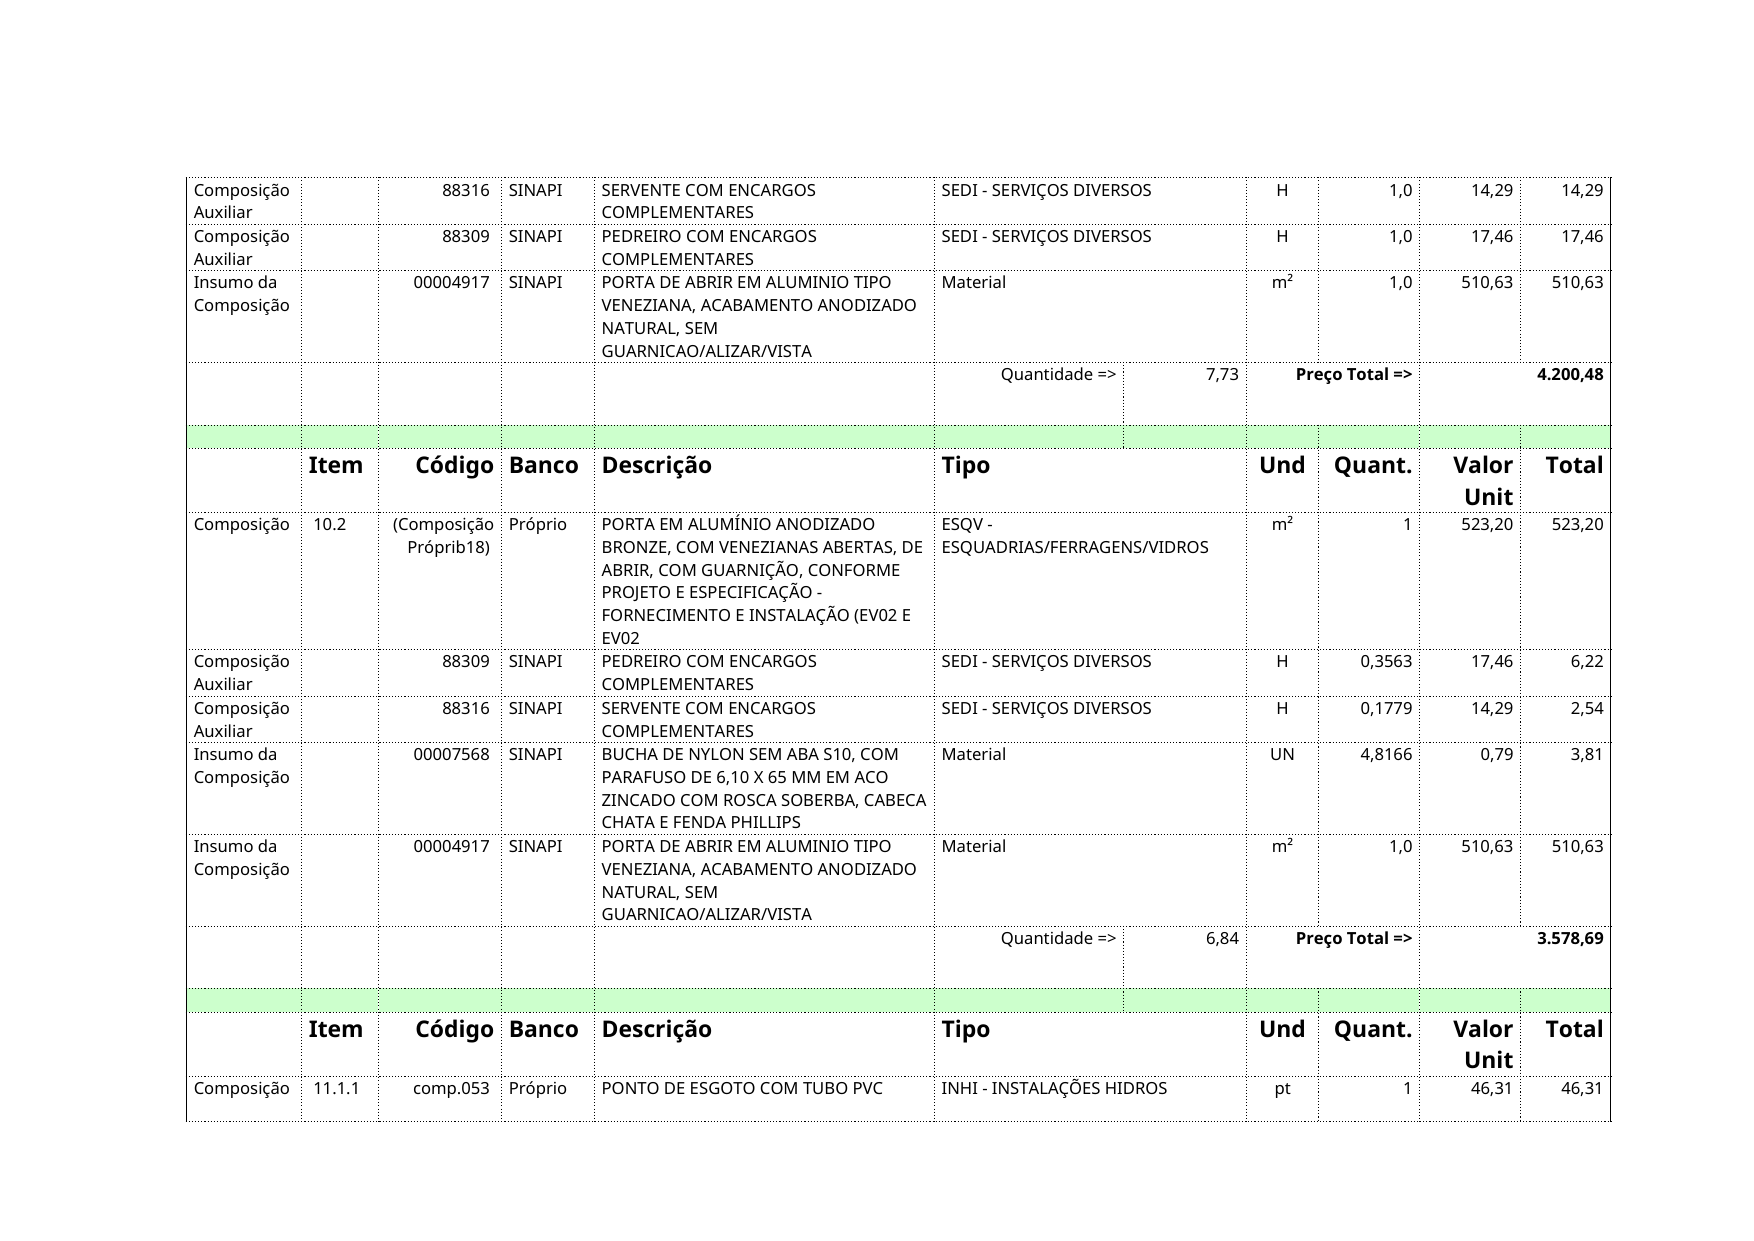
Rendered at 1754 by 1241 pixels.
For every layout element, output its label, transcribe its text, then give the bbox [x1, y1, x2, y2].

table_cell 46,31 [1420, 1076, 1521, 1121]
table_cell BUCHA DE NYLON SEM ABA S10, COM PARAFUSO DE 6,10 X 65 MM EM ACO ZINCADO COM ROSCA SOBERBA, CABECA CHATA E FENDA PHILLIPS [594, 742, 934, 834]
table_cell Material [934, 270, 1246, 362]
table_cell Insumo da Composição [187, 742, 301, 834]
table_cell Insumo da Composição [187, 834, 301, 926]
table_cell PEDREIRO COM ENCARGOS COMPLEMENTARES [594, 649, 934, 696]
table_cell PONTO DE ESGOTO COM TUBO PVC [594, 1076, 934, 1121]
table_cell Total [1521, 448, 1610, 512]
table_cell SINAPI [501, 224, 594, 270]
table_cell comp.053 [379, 1076, 501, 1121]
table_cell Material [934, 834, 1246, 926]
table_cell [934, 988, 1124, 1012]
table_cell [301, 834, 378, 926]
table_cell SEDI - SERVIÇOS DIVERSOS [934, 224, 1246, 270]
table_cell Preço Total => [1246, 362, 1419, 424]
table_cell Und [1246, 1012, 1319, 1076]
table_cell m² [1246, 834, 1319, 926]
table_cell Material [934, 742, 1246, 834]
table_cell [1420, 988, 1521, 1012]
table_cell 17,46 [1420, 649, 1521, 696]
table_cell 14,29 [1521, 177, 1610, 224]
table_cell 0,1779 [1319, 696, 1419, 742]
table_cell 4,8166 [1319, 742, 1419, 834]
table_cell m² [1246, 270, 1319, 362]
table_cell Próprio [501, 1076, 594, 1121]
table_cell [594, 425, 934, 448]
table_cell Valor Unit [1420, 448, 1521, 512]
table_cell Tipo [934, 1012, 1246, 1076]
table_cell 1,0 [1319, 177, 1419, 224]
table_cell 510,63 [1521, 834, 1610, 926]
table_cell SINAPI [501, 270, 594, 362]
table_cell [934, 425, 1124, 448]
table_cell [594, 988, 934, 1012]
table_cell 11.1.1 [301, 1076, 378, 1121]
table_cell 1 [1319, 512, 1419, 649]
table_cell [301, 177, 378, 224]
table_cell PORTA DE ABRIR EM ALUMINIO TIPO VENEZIANA, ACABAMENTO ANODIZADO NATURAL, SEM GUARNICAO/ALIZAR/VISTA [594, 270, 934, 362]
table_cell Descrição [594, 448, 934, 512]
table_cell Tipo [934, 448, 1246, 512]
table_cell [379, 926, 501, 988]
table_cell PORTA EM ALUMÍNIO ANODIZADO BRONZE, COM VENEZIANAS ABERTAS, DE ABRIR, COM GUARNIÇÃO, CONFORME PROJETO E ESPECIFICAÇÃO - FORNECIMENTO E INSTALAÇÃO (EV02 E EV02 [594, 512, 934, 649]
table_cell [301, 362, 378, 424]
table_cell Código [379, 1012, 501, 1076]
table_cell 4.200,48 [1420, 362, 1610, 424]
table_cell Item [301, 448, 378, 512]
table_cell SEDI - SERVIÇOS DIVERSOS [934, 649, 1246, 696]
table_cell 523,20 [1521, 512, 1610, 649]
table_cell [301, 649, 378, 696]
table_cell Composição Auxiliar [187, 696, 301, 742]
table_cell 510,63 [1420, 834, 1521, 926]
table_cell Composição Auxiliar [187, 177, 301, 224]
table_cell UN [1246, 742, 1319, 834]
table_cell [187, 448, 301, 512]
table_cell 88316 [379, 696, 501, 742]
table_cell Próprio [501, 512, 594, 649]
table_cell [501, 988, 594, 1012]
table_cell 00007568 [379, 742, 501, 834]
table_cell Banco [501, 1012, 594, 1076]
table_cell Total [1521, 1012, 1610, 1076]
table_cell [1319, 988, 1419, 1012]
table_cell Composição [187, 512, 301, 649]
table_cell [1124, 988, 1246, 1012]
table_cell 523,20 [1420, 512, 1521, 649]
table_cell Código [379, 448, 501, 512]
table_cell 88309 [379, 649, 501, 696]
table_cell [501, 926, 594, 988]
table_cell [1521, 988, 1610, 1012]
table_cell 88316 [379, 177, 501, 224]
table_cell SINAPI [501, 742, 594, 834]
table_cell Composição Auxiliar [187, 649, 301, 696]
table_cell 46,31 [1521, 1076, 1610, 1121]
table_cell [301, 224, 378, 270]
table_cell SERVENTE COM ENCARGOS COMPLEMENTARES [594, 177, 934, 224]
table_cell Composição Auxiliar [187, 224, 301, 270]
table_cell Descrição [594, 1012, 934, 1076]
table_cell 2,54 [1521, 696, 1610, 742]
table_cell Banco [501, 448, 594, 512]
table_cell ESQV - ESQUADRIAS/FERRAGENS/VIDROS [934, 512, 1246, 649]
table_cell 3.578,69 [1420, 926, 1610, 988]
table_cell 3,81 [1521, 742, 1610, 834]
table_cell 1 [1319, 1076, 1419, 1121]
table_cell SERVENTE COM ENCARGOS COMPLEMENTARES [594, 696, 934, 742]
table_cell [187, 988, 301, 1012]
table_cell [301, 742, 378, 834]
table_cell Preço Total => [1246, 926, 1419, 988]
table_cell 0,3563 [1319, 649, 1419, 696]
table_cell 1,0 [1319, 834, 1419, 926]
table_cell Valor Unit [1420, 1012, 1521, 1076]
table_cell PEDREIRO COM ENCARGOS COMPLEMENTARES [594, 224, 934, 270]
table_cell [501, 425, 594, 448]
table_cell SEDI - SERVIÇOS DIVERSOS [934, 177, 1246, 224]
table_cell 17,46 [1521, 224, 1610, 270]
table_cell H [1246, 224, 1319, 270]
table_cell [379, 425, 501, 448]
table_cell Item [301, 1012, 378, 1076]
table_cell [187, 1012, 301, 1076]
table_cell [1124, 425, 1246, 448]
table_cell 6,22 [1521, 649, 1610, 696]
table_cell 1,0 [1319, 270, 1419, 362]
table_cell 00004917 [379, 270, 501, 362]
table_cell 1,0 [1319, 224, 1419, 270]
table_cell 7,73 [1124, 362, 1246, 424]
table_cell PORTA DE ABRIR EM ALUMINIO TIPO VENEZIANA, ACABAMENTO ANODIZADO NATURAL, SEM GUARNICAO/ALIZAR/VISTA [594, 834, 934, 926]
table_cell SEDI - SERVIÇOS DIVERSOS [934, 696, 1246, 742]
table_cell [301, 425, 378, 448]
table_cell [1246, 988, 1319, 1012]
table_cell 6,84 [1124, 926, 1246, 988]
table_cell SINAPI [501, 649, 594, 696]
table_cell [1420, 425, 1521, 448]
table_cell H [1246, 177, 1319, 224]
table_cell pt [1246, 1076, 1319, 1121]
table_cell [379, 362, 501, 424]
table_cell [187, 362, 301, 424]
table_cell Und [1246, 448, 1319, 512]
table_cell 10.2 [301, 512, 378, 649]
table_cell H [1246, 696, 1319, 742]
table_cell [301, 926, 378, 988]
table_cell [301, 270, 378, 362]
table_cell 00004917 [379, 834, 501, 926]
table_cell H [1246, 649, 1319, 696]
table_cell SINAPI [501, 834, 594, 926]
table_cell [501, 362, 594, 424]
table_cell 17,46 [1420, 224, 1521, 270]
table_cell Composição [187, 1076, 301, 1121]
table_cell SINAPI [501, 177, 594, 224]
table_cell [301, 988, 378, 1012]
table_cell [187, 425, 301, 448]
table_cell [594, 362, 934, 424]
table_cell (Composição Próprib18) [379, 512, 501, 649]
table_cell INHI - INSTALAÇÕES HIDROS [934, 1076, 1246, 1121]
table_cell Quantidade => [934, 926, 1124, 988]
table_cell Quant. [1319, 1012, 1419, 1076]
table_cell SINAPI [501, 696, 594, 742]
table_cell [594, 926, 934, 988]
table_cell [1246, 425, 1319, 448]
table_cell [301, 696, 378, 742]
table_cell [1521, 425, 1610, 448]
table_cell 88309 [379, 224, 501, 270]
table_cell Insumo da Composição [187, 270, 301, 362]
table_cell 14,29 [1420, 696, 1521, 742]
table_cell 0,79 [1420, 742, 1521, 834]
table_cell [379, 988, 501, 1012]
table_cell [187, 926, 301, 988]
table_cell 510,63 [1420, 270, 1521, 362]
table_cell 510,63 [1521, 270, 1610, 362]
table_cell Quant. [1319, 448, 1419, 512]
table_cell 14,29 [1420, 177, 1521, 224]
table_cell Quantidade => [934, 362, 1124, 424]
table_cell [1319, 425, 1419, 448]
table_cell m² [1246, 512, 1319, 649]
